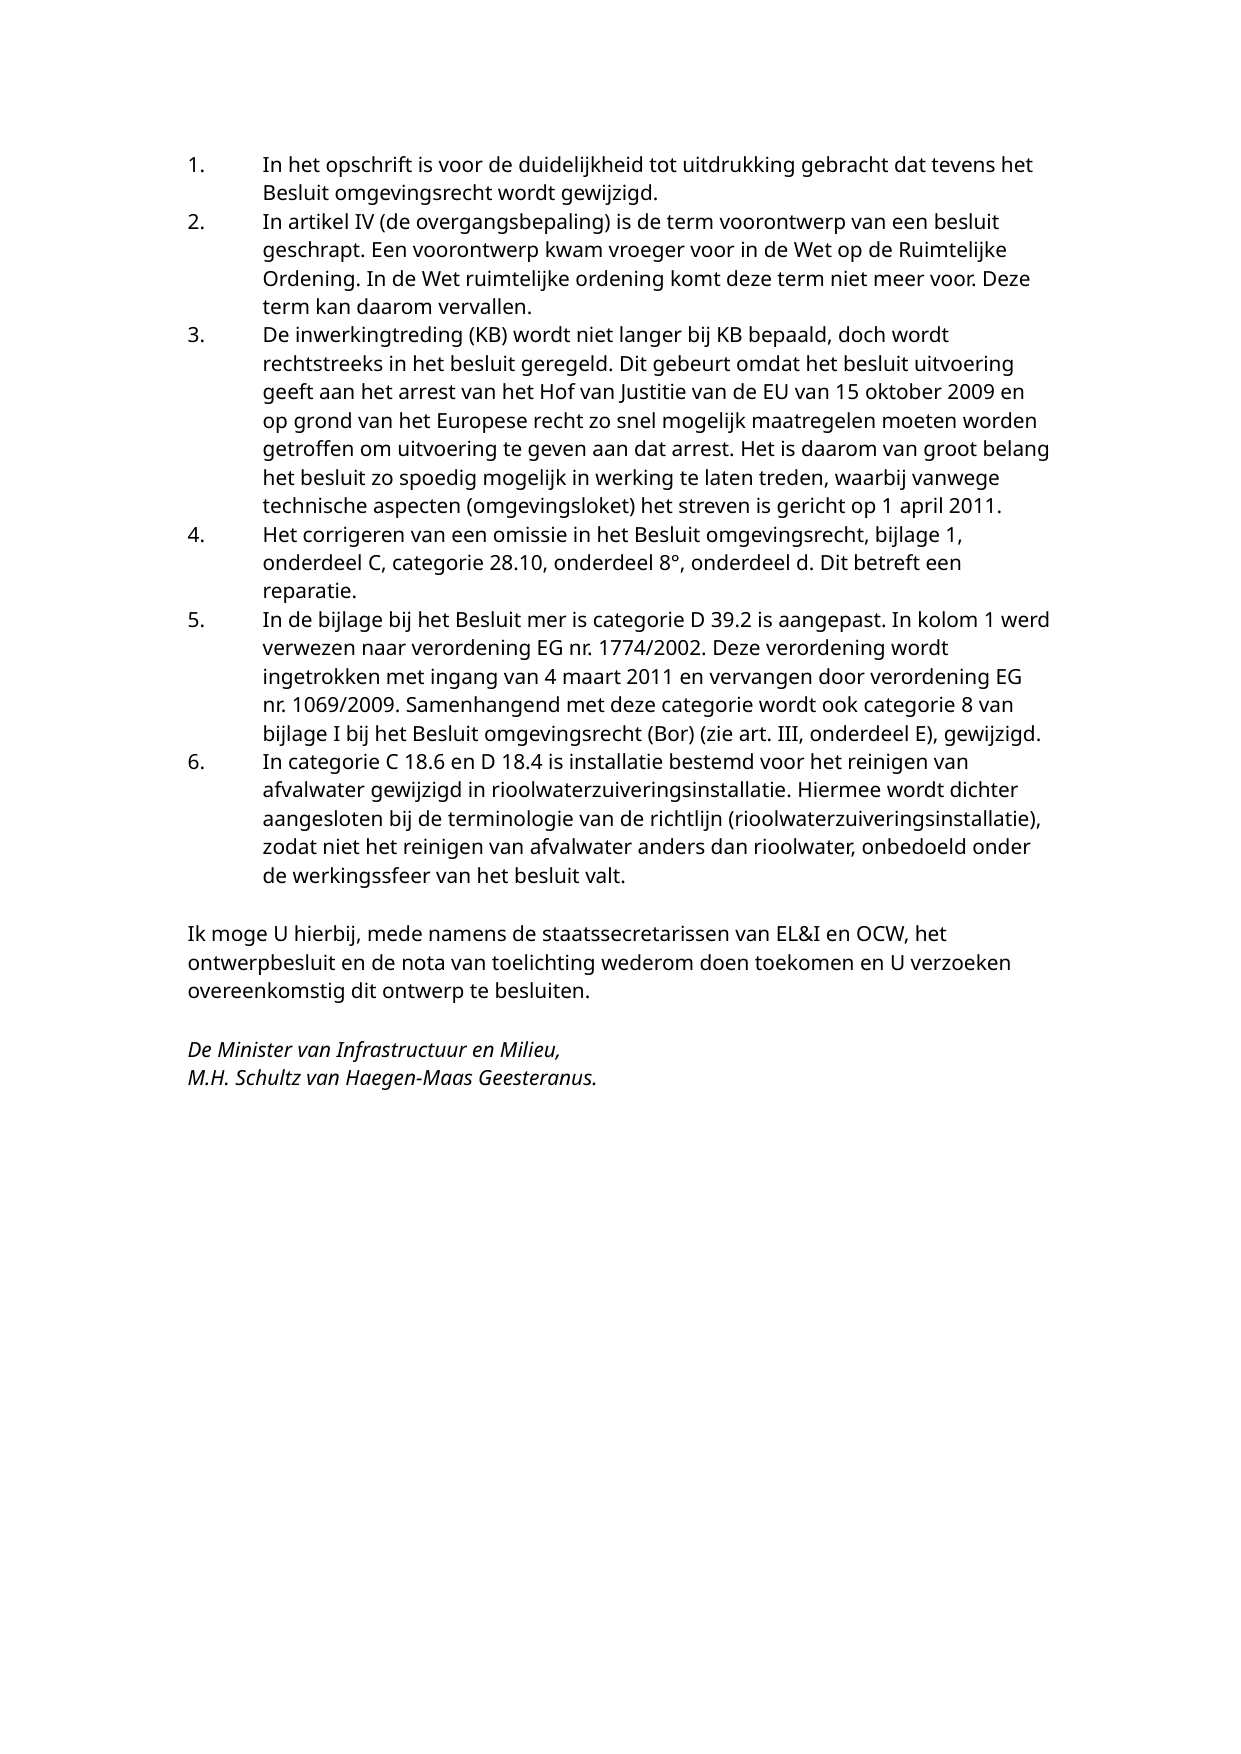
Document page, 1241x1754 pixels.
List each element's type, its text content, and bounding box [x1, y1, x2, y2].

list In het opschrift is voor de duidelijkheid tot uitdrukking gebracht dat tevens het Besluit omgevingsrecht wordt gewijzigd. [187, 150, 1053, 207]
list In categorie C 18.6 en D 18.4 is installatie bestemd voor het reinigen van afvalwater gewijzigd in rioolwaterzuiveringsinstallatie. Hiermee wordt dichter aangesloten bij de terminologie van de richtlijn (rioolwaterzuiveringsinstallatie), zodat niet het reinigen van afvalwater anders dan rioolwater, onbedoeld onder de werkingssfeer van het besluit valt. [187, 747, 1053, 889]
text Ik moge U hierbij, mede namens de staatssecretarissen van EL&I en OCW, het ontwerpbesluit en de nota van toelichting wederom doen toekomen en U verzoeken overeenkomstig dit ontwerp te besluiten. [187, 919, 1053, 1005]
list Het corrigeren van een omissie in het Besluit omgevingsrecht, bijlage 1, onderdeel C, categorie 28.10, onderdeel 8°, onderdeel d. Dit betreft een reparatie. [187, 520, 1053, 605]
list De inwerkingtreding (KB) wordt niet langer bij KB bepaald, doch wordt rechtstreeks in het besluit geregeld. Dit gebeurt omdat het besluit uitvoering geeft aan het arrest van het Hof van Justitie van de EU van 15 oktober 2009 en op grond van het Europese recht zo snel mogelijk maatregelen moeten worden getroffen om uitvoering te geven aan dat arrest. Het is daarom van groot belang het besluit zo spoedig mogelijk in werking te laten treden, waarbij vanwege technische aspecten (omgevingsloket) het streven is gericht op 1 april 2011. [187, 321, 1053, 520]
list In artikel IV (de overgangsbepaling) is de term voorontwerp van een besluit geschrapt. Een voorontwerp kwam vroeger voor in de Wet op de Ruimtelijke Ordening. In de Wet ruimtelijke ordening komt deze term niet meer voor. Deze term kan daarom vervallen. [187, 207, 1053, 321]
text M.H. Schultz van Haegen-Maas Geesteranus. [187, 1063, 1053, 1092]
list In de bijlage bij het Besluit mer is categorie D 39.2 is aangepast. In kolom 1 werd verwezen naar verordening EG nr. 1774/2002. Deze verordening wordt ingetrokken met ingang van 4 maart 2011 en vervangen door verordening EG nr. 1069/2009. Samenhangend met deze categorie wordt ook categorie 8 van bijlage I bij het Besluit omgevingsrecht (Bor) (zie art. III, onderdeel E), gewijzigd. [187, 605, 1053, 747]
text De Minister van Infrastructuur en Milieu, [187, 1035, 1053, 1063]
